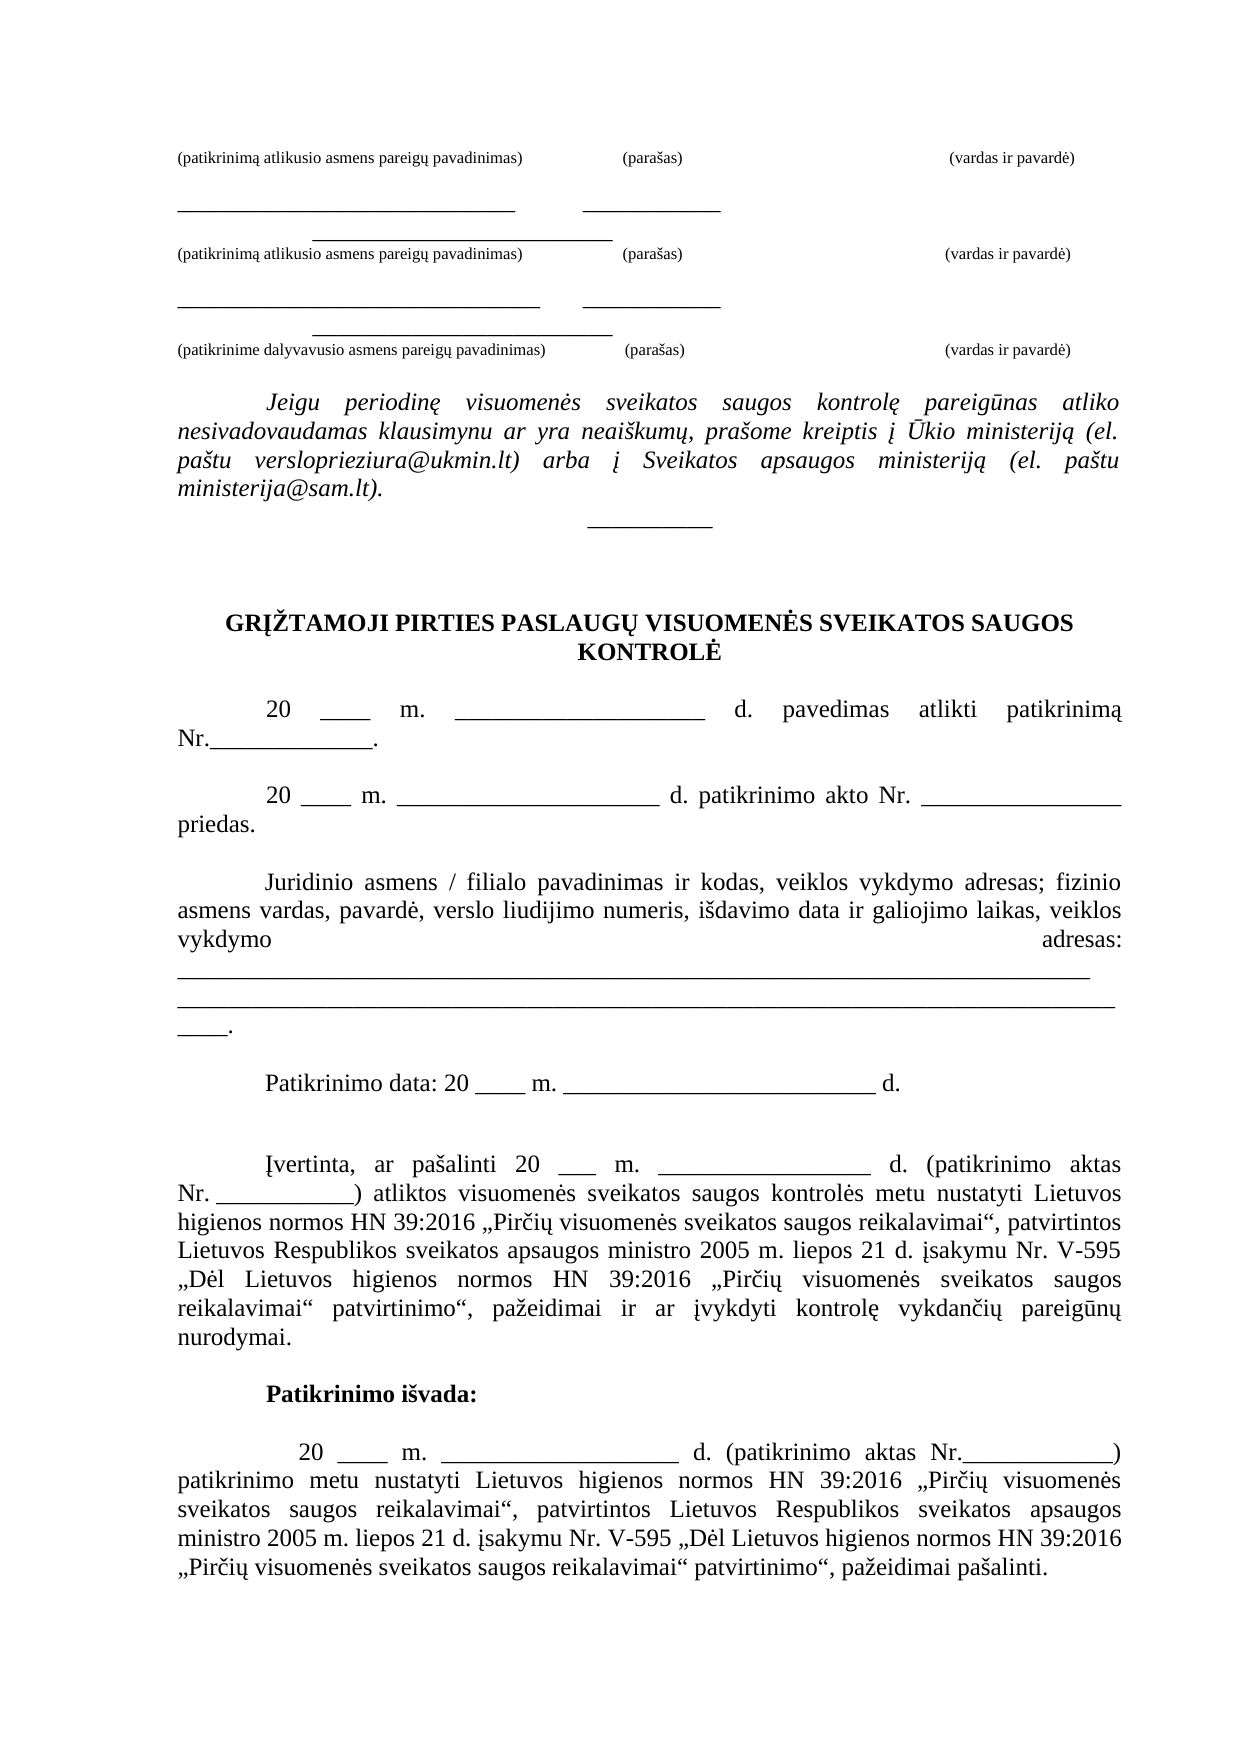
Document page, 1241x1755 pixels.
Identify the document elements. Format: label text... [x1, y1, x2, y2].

text Patikrinimo išvada: [177, 1379, 1122, 1408]
text _____________________________ ___________ ________________________ [177, 282, 1122, 339]
text Juridinio asmens / filialo pavadinimas ir kodas, veiklos vykdymo adresas; fizinio asmens vardas, pavardė, verslo liudijimo numeris, išdavimo data ir galiojimo laikas, veiklos vykdymo adresas: _________________________________________________________________________ [177, 867, 1122, 982]
text Įvertinta, ar pašalinti 20 ___ m. _________________ d. (patikrinimo aktas Nr. ___________) atliktos visuomenės sveikatos saugos kontrolės metu nustatyti Lietuvos higienos normos HN 39:2016 „Pirčių visuomenės sveikatos saugos reikalavimai“, patvirtintos Lietuvos Respublikos sveikatos apsaugos ministro 2005 m. liepos 21 d. įsakymu Nr. V-595 „Dėl Lietuvos higienos normos HN 39:2016 „Pirčių visuomenės sveikatos saugos reikalavimai“ patvirtinimo“, pažeidimai ir ar įvykdyti kontrolę vykdančių pareigūnų nurodymai. [177, 1149, 1122, 1351]
text __________ [177, 502, 1122, 531]
text Jeigu periodinę visuomenės sveikatos saugos kontrolę pareigūnas atliko nesivadovaudamas klausimynu ar yra neaiškumų, prašome kreiptis į Ūkio ministeriją (el. paštu versloprieziura@ukmin.lt) arba į Sveikatos apsaugos ministeriją (el. paštu ministerija@sam.lt). [177, 387, 1122, 502]
text Patikrinimo data: 20 ____ m. _________________________ d. [177, 1068, 1122, 1097]
text  20 ____ m. ___________________ d. (patikrinimo aktas Nr.____________) patikrinimo metu nustatyti Lietuvos higienos normos HN 39:2016 „Pirčių visuomenės sveikatos saugos reikalavimai“, patvirtintos Lietuvos Respublikos sveikatos apsaugos ministro 2005 m. liepos 21 d. įsakymu Nr. V-595 „Dėl Lietuvos higienos normos HN 39:2016 „Pirčių visuomenės sveikatos saugos reikalavimai“ patvirtinimo“, pažeidimai pašalinti. [177, 1437, 1122, 1581]
text 20 ____ m. _____________________ d. patikrinimo akto Nr. ________________ priedas. [177, 780, 1122, 838]
text 20 ____ m. ____________________ d. pavedimas atlikti patikrinimą Nr._____________. [177, 694, 1122, 752]
text (patikrinimą atlikusio asmens pareigų pavadinimas) (parašas) (vardas ir pavardė) [177, 148, 1122, 167]
text _______________________________________________________________________________. [177, 982, 1122, 1039]
text ___________________________ ___________ ________________________ [177, 186, 1122, 243]
text GRĮŽTAMOJI PIRTIES PASLAUGŲ VISUOMENĖS SVEIKATOS SAUGOS KONTROLĖ [177, 608, 1122, 665]
text (patikrinime dalyvavusio asmens pareigų pavadinimas) (parašas) (vardas ir pavardė) [177, 339, 1122, 358]
text (patikrinimą atlikusio asmens pareigų pavadinimas) (parašas) (vardas ir pavardė) [177, 243, 1122, 263]
